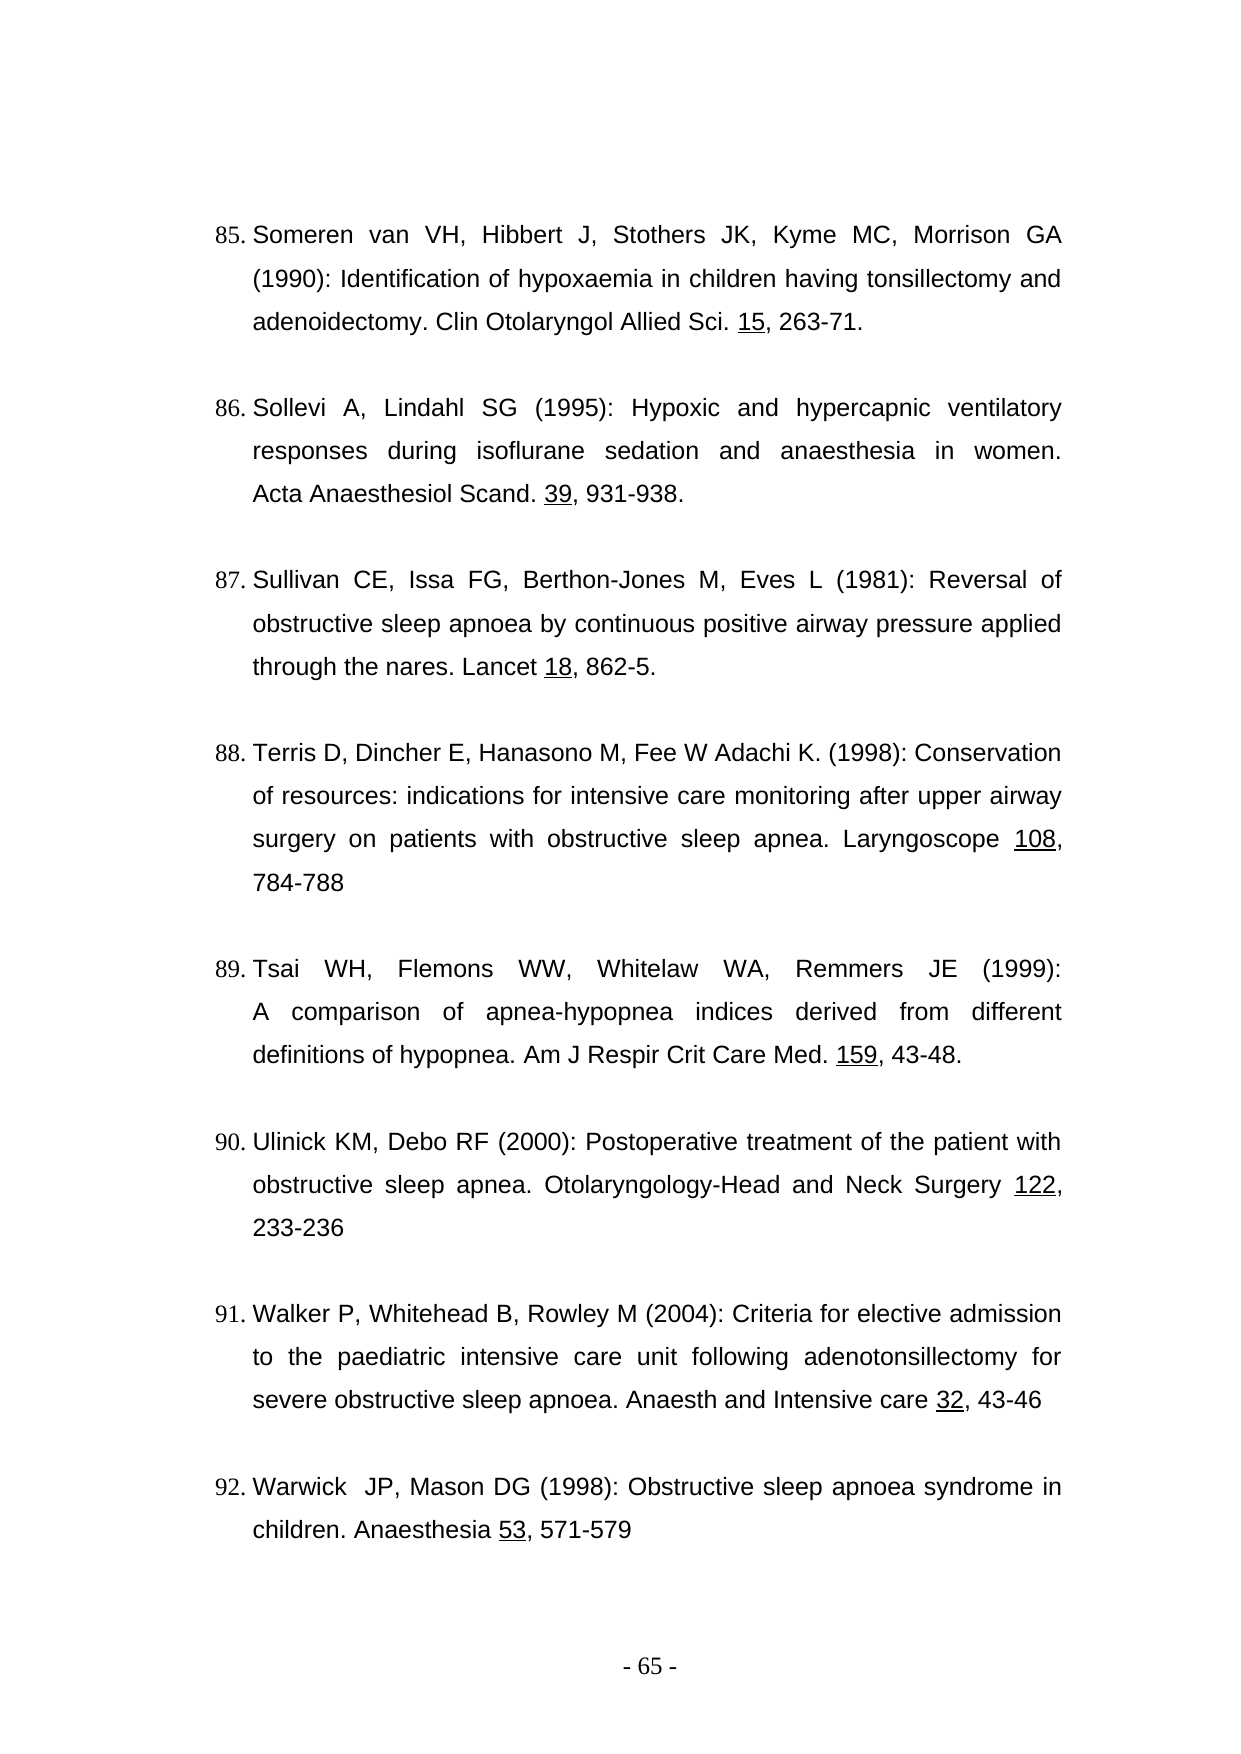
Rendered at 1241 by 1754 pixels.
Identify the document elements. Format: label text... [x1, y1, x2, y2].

list Tsai WH, Flemons WW, Whitelaw WA, Remmers JE (1999): A comparison of apnea-hypopnea indices derived from different definitions of hypopnea. Am J Respir Crit Care Med. 159, 43-48. [215, 954, 1063, 1069]
list Warwick JP, Mason DG (1998): Obstructive sleep apnoea syndrome in children. Anaesthesia 53, 571-579 [215, 1472, 1063, 1544]
list Walker P, Whitehead B, Rowley M (2004): Criteria for elective admission to the paediatric intensive care unit following adenotonsillectomy for severe obstructive sleep apnoea. Anaesth and Intensive care 32, 43-46 [215, 1299, 1063, 1414]
list Sullivan CE, Issa FG, Berthon-Jones M, Eves L (1981): Reversal of obstructive sleep apnoea by continuous positive airway pressure applied through the nares. Lancet 18, 862-5. [215, 566, 1063, 681]
list Terris D, Dincher E, Hanasono M, Fee W Adachi K. (1998): Conservation of resources: indications for intensive care monitoring after upper airway surgery on patients with obstructive sleep apnea. Laryngoscope 108, 784-788 [215, 738, 1063, 896]
list Sollevi A, Lindahl SG (1995): Hypoxic and hypercapnic ventilatory responses during isoflurane sedation and anaesthesia in women. Acta Anaesthesiol Scand. 39, 931-938. [215, 393, 1063, 508]
list Ulinick KM, Debo RF (2000): Postoperative treatment of the patient with obstructive sleep apnea. Otolaryngology-Head and Neck Surgery 122, 233-236 [215, 1126, 1063, 1242]
list Someren van VH, Hibbert J, Stothers JK, Kyme MC, Morrison GA (1990): Identification of hypoxaemia in children having tonsillectomy and adenoidectomy. Clin Otolaryngol Allied Sci. 15, 263-71. [215, 220, 1063, 335]
